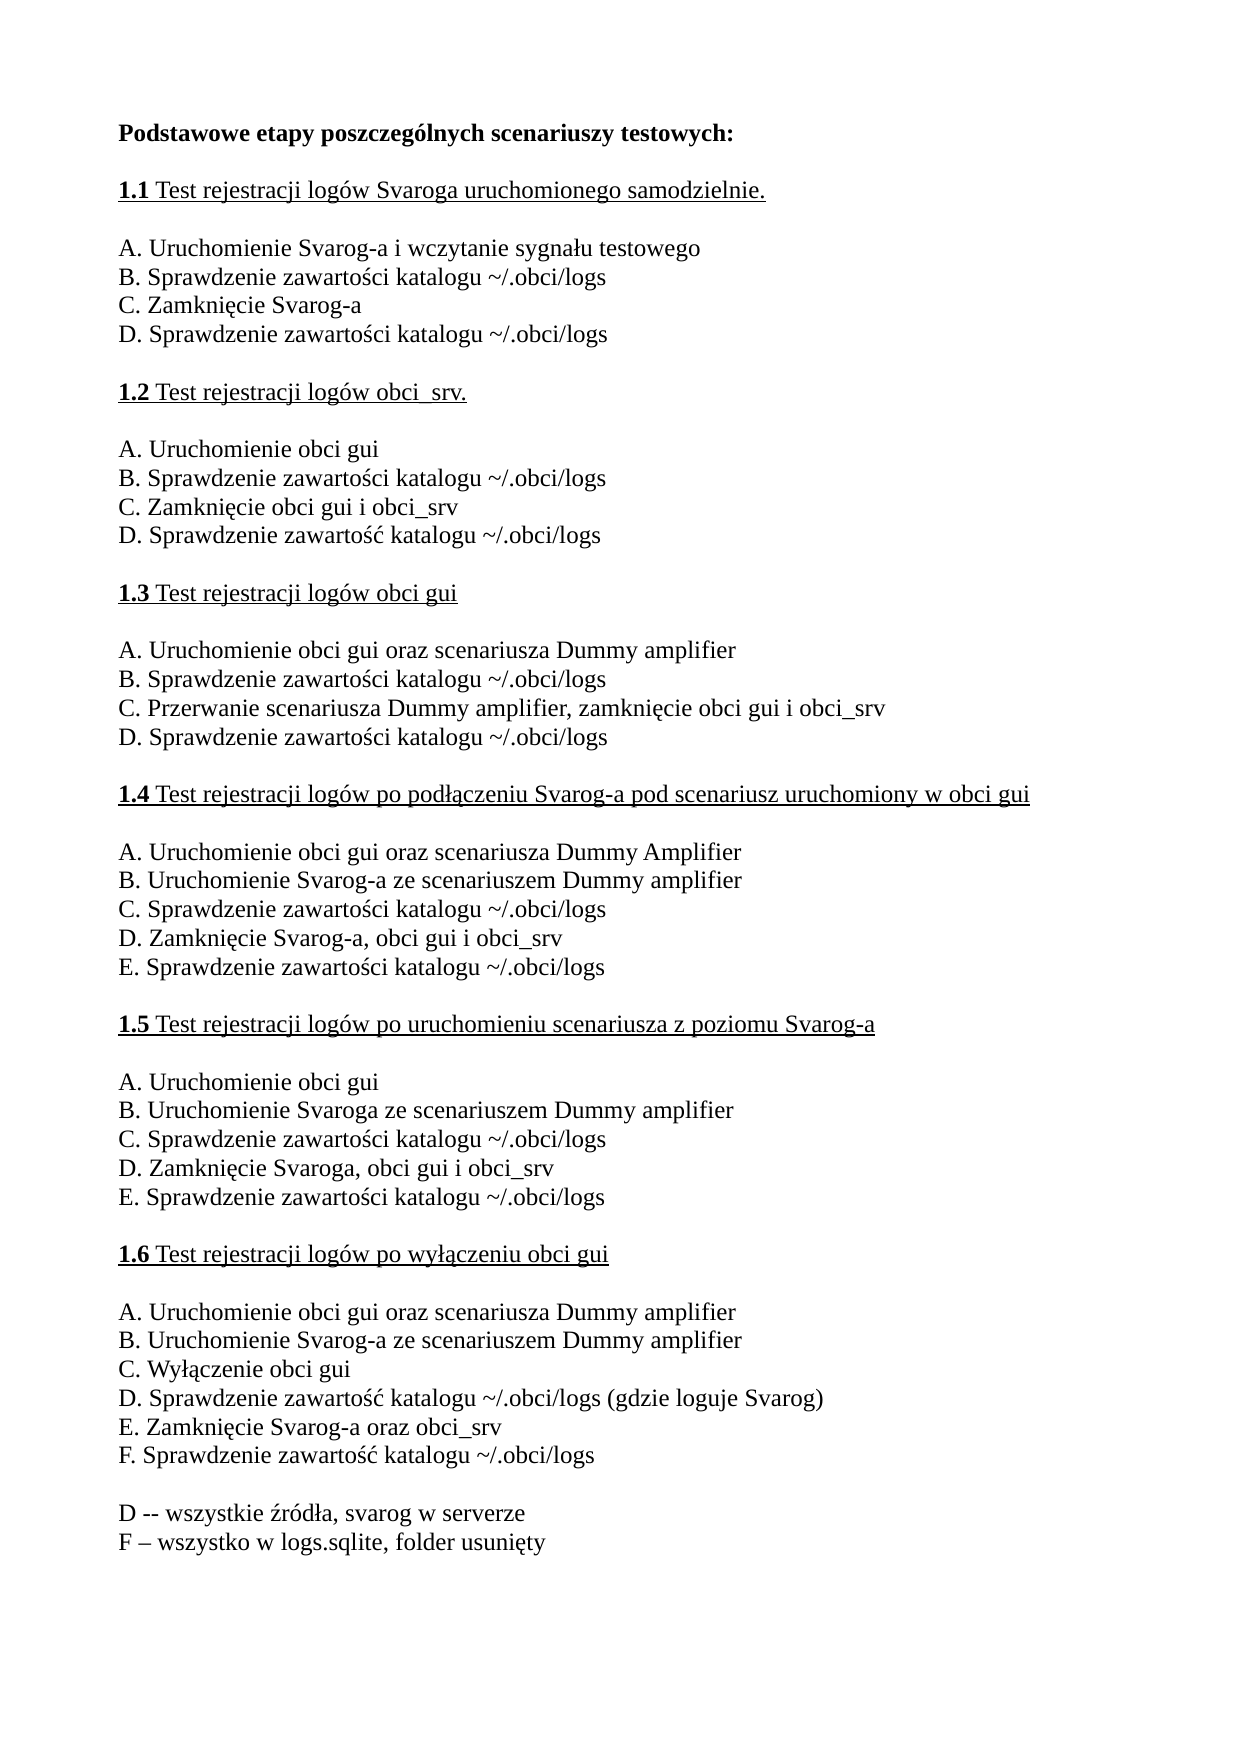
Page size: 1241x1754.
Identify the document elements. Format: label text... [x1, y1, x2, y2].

text D. Sprawdzenie zawartość katalogu ~/.obci/logs [118, 521, 1122, 549]
text B. Uruchomienie Svaroga ze scenariuszem Dummy amplifier [118, 1096, 1122, 1124]
text D. Sprawdzenie zawartość katalogu ~/.obci/logs (gdzie loguje Svarog) [118, 1383, 1122, 1412]
text 1.5 Test rejestracji logów po uruchomieniu scenariusza z poziomu Svarog-a [118, 1009, 1122, 1038]
text E. Zamknięcie Svarog-a oraz obci_srv [118, 1412, 1122, 1441]
text D -- wszystkie źródła, svarog w serverze [118, 1498, 1122, 1527]
text C. Sprawdzenie zawartości katalogu ~/.obci/logs [118, 1124, 1122, 1153]
text D. Sprawdzenie zawartości katalogu ~/.obci/logs [118, 319, 1122, 348]
text 1.1 Test rejestracji logów Svaroga uruchomionego samodzielnie. [118, 176, 1122, 204]
text C. Sprawdzenie zawartości katalogu ~/.obci/logs [118, 894, 1122, 923]
text B. Uruchomienie Svarog-a ze scenariuszem Dummy amplifier [118, 1326, 1122, 1354]
text E. Sprawdzenie zawartości katalogu ~/.obci/logs [118, 1182, 1122, 1211]
text 1.3 Test rejestracji logów obci gui [118, 578, 1122, 607]
text A. Uruchomienie Svarog-a i wczytanie sygnału testowego [118, 233, 1122, 262]
text C. Przerwanie scenariusza Dummy amplifier, zamknięcie obci gui i obci_srv [118, 693, 1122, 722]
text 1.2 Test rejestracji logów obci_srv. [118, 377, 1122, 406]
text A. Uruchomienie obci gui oraz scenariusza Dummy amplifier [118, 636, 1122, 664]
text 1.6 Test rejestracji logów po wyłączeniu obci gui [118, 1239, 1122, 1268]
text D. Zamknięcie Svarog-a, obci gui i obci_srv [118, 923, 1122, 952]
text F – wszystko w logs.sqlite, folder usunięty [118, 1527, 1122, 1556]
text A. Uruchomienie obci gui oraz scenariusza Dummy Amplifier [118, 837, 1122, 866]
text E. Sprawdzenie zawartości katalogu ~/.obci/logs [118, 952, 1122, 981]
text 1.4 Test rejestracji logów po podłączeniu Svarog-a pod scenariusz uruchomiony w obci gui [118, 779, 1122, 808]
text D. Zamknięcie Svaroga, obci gui i obci_srv [118, 1153, 1122, 1182]
text A. Uruchomienie obci gui [118, 1067, 1122, 1096]
text B. Sprawdzenie zawartości katalogu ~/.obci/logs [118, 664, 1122, 693]
text B. Sprawdzenie zawartości katalogu ~/.obci/logs [118, 262, 1122, 291]
text A. Uruchomienie obci gui [118, 434, 1122, 463]
text D. Sprawdzenie zawartości katalogu ~/.obci/logs [118, 722, 1122, 751]
text A. Uruchomienie obci gui oraz scenariusza Dummy amplifier [118, 1297, 1122, 1326]
text C. Wyłączenie obci gui [118, 1354, 1122, 1383]
text Podstawowe etapy poszczególnych scenariuszy testowych: [118, 118, 1122, 147]
text C. Zamknięcie obci gui i obci_srv [118, 492, 1122, 521]
text F. Sprawdzenie zawartość katalogu ~/.obci/logs [118, 1441, 1122, 1469]
text B. Sprawdzenie zawartości katalogu ~/.obci/logs [118, 463, 1122, 492]
text C. Zamknięcie Svarog-a [118, 291, 1122, 319]
text B. Uruchomienie Svarog-a ze scenariuszem Dummy amplifier [118, 866, 1122, 894]
